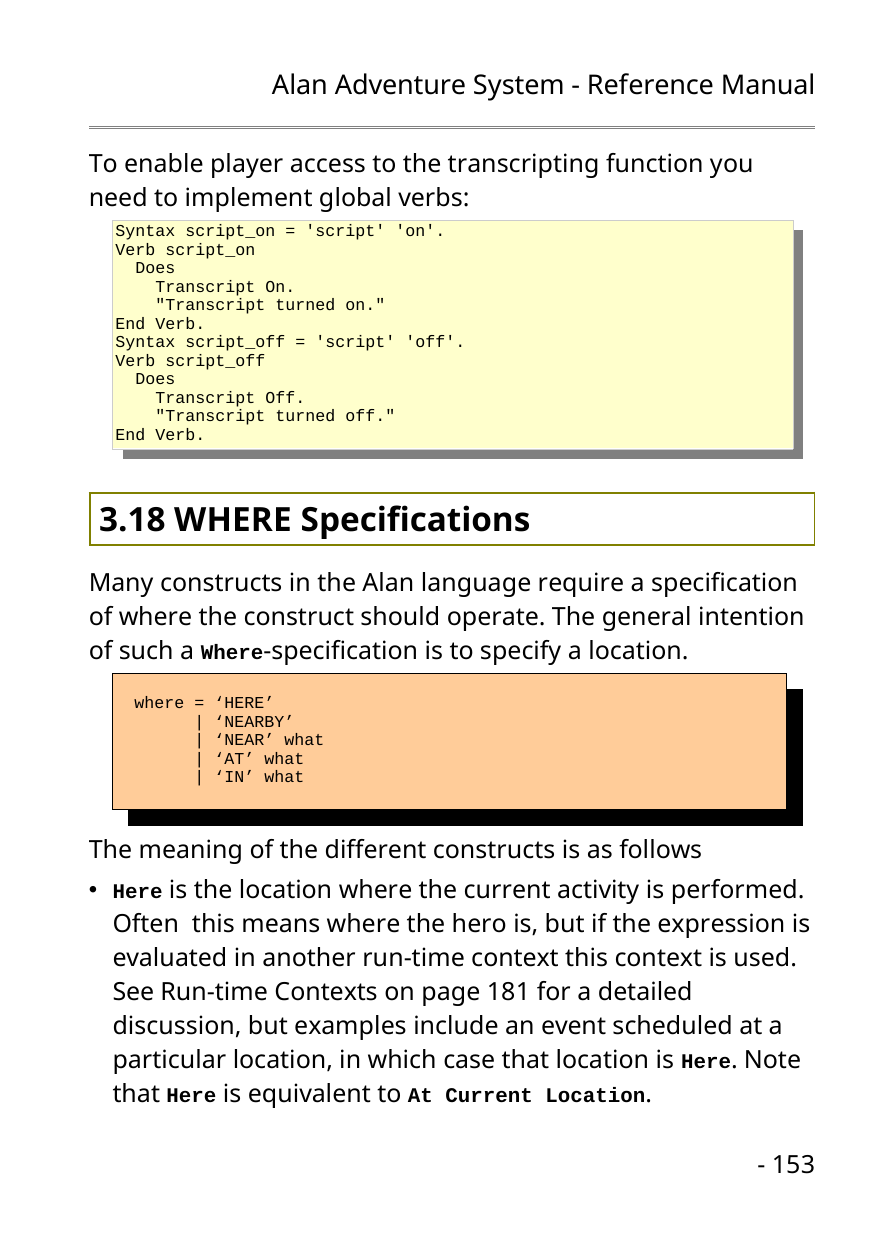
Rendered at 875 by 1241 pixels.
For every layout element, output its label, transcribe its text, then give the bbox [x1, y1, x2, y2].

subtitle WHERE Specifications [91, 494, 814, 544]
text "Transcript turned off." End Verb. [113, 405, 793, 448]
list Here is the location where the current activity is performed. Often this means where the hero is, but if the expression is evalu­ated in another run-time context this context is used. See Run-time Contexts on page 142 for a detailed discussion, but examples include an event scheduled at a particular location, in which case that location is Here. Note that Here is equivalent to At Current Location. [88, 872, 815, 1110]
text Syntax script_on = 'script' 'on'. [113, 221, 793, 238]
text Verb script_on Does Transcript On. "Transcript turned on." End Verb. [113, 238, 793, 331]
text The meaning of the different constructs is as follows [88, 832, 815, 866]
text where = ‘HERE’ | ‘NEARBY’ | ‘NEAR’ what | ‘AT’ what | ‘IN’ what [113, 674, 786, 809]
text Many constructs in the Alan language require a specification of where the construct should operate. The general intention of such a Where-specification is to specify a location. [88, 565, 815, 667]
text To enable player access to the transcripting function you need to implement global verbs: [88, 146, 815, 213]
text Syntax script_off = 'script' 'off'. [113, 331, 793, 350]
text Verb script_off Does Transcript Off. [113, 350, 793, 405]
